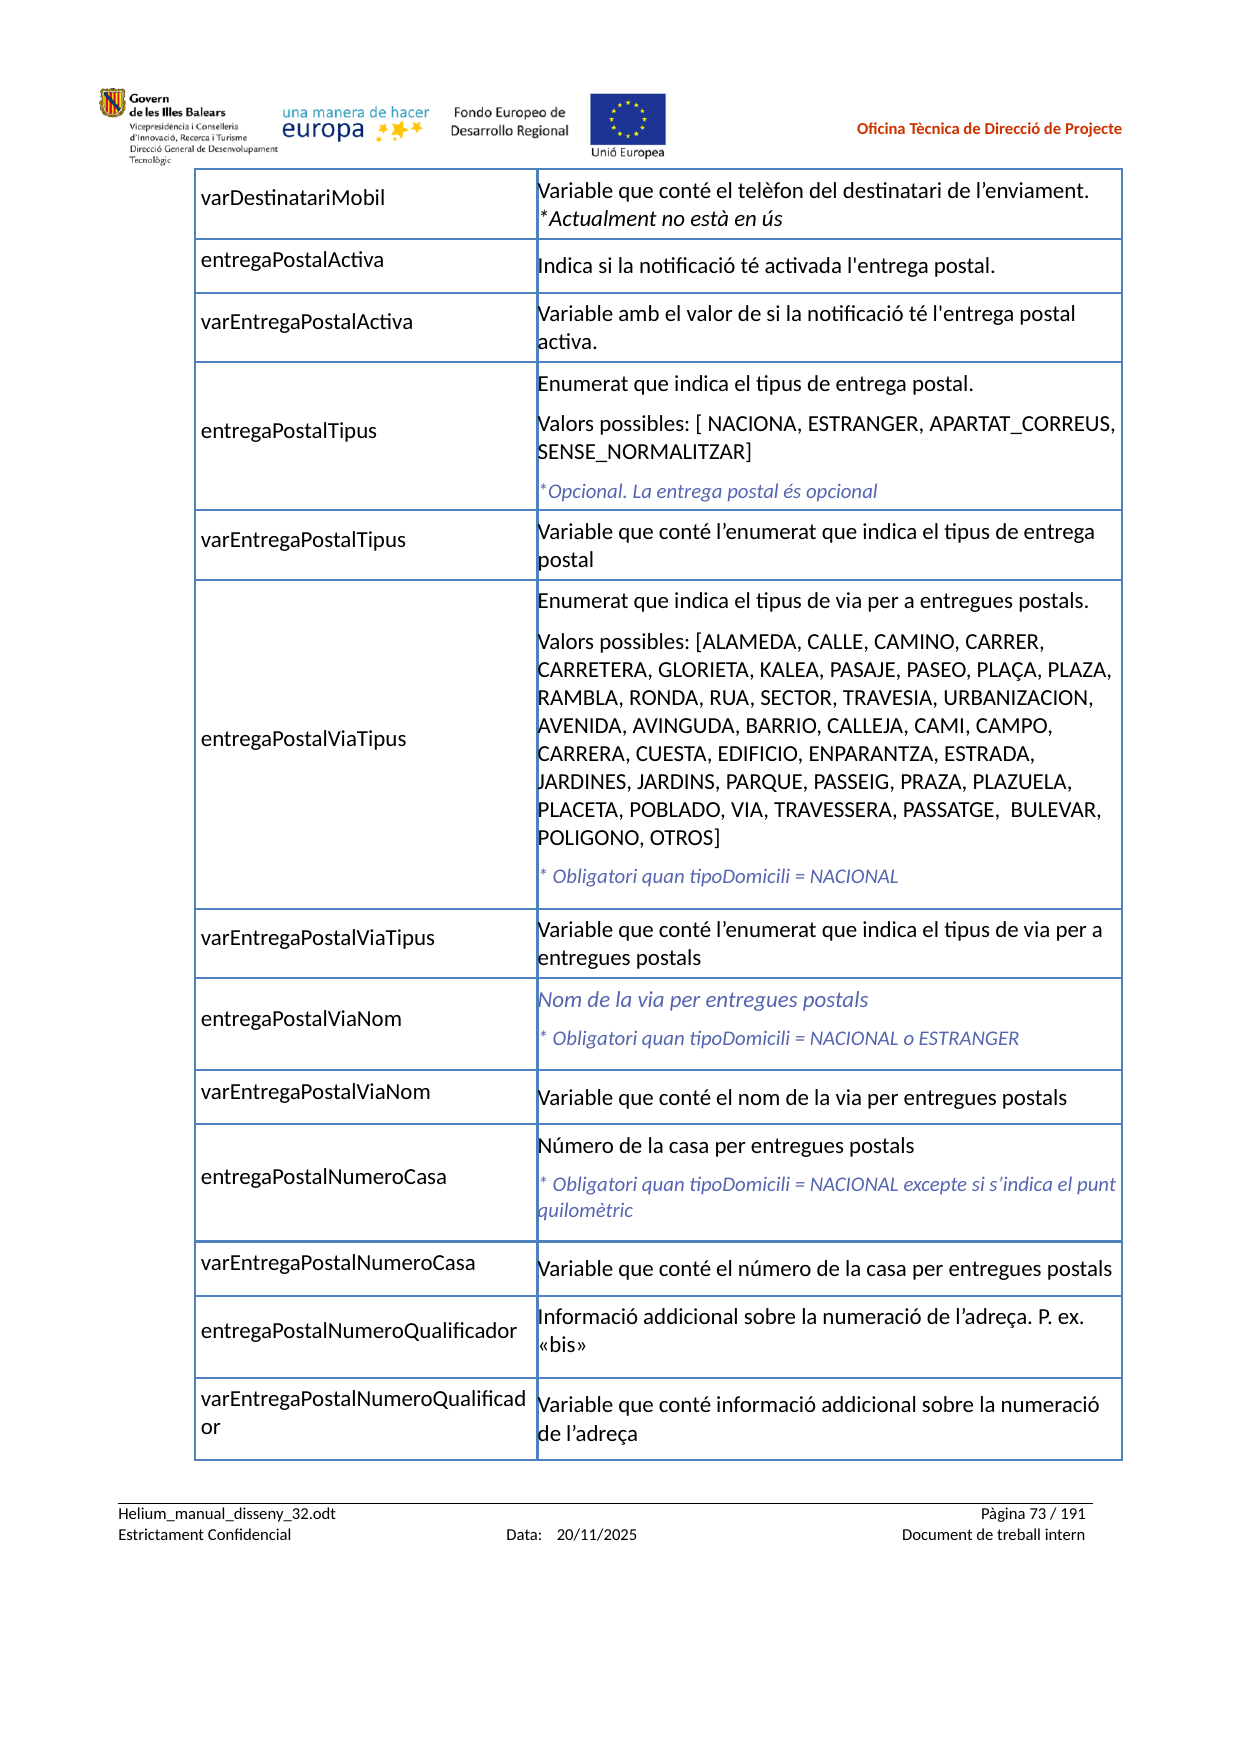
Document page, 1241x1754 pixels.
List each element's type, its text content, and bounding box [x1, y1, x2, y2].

table_cell Variable que conté el nom de la via per entregues postals [539, 1071, 1121, 1123]
table_cell varEntregaPostalActiva [196, 294, 536, 361]
table_cell Enumerat que indica el tipus de via per a entregues postals. Valors possibles: [ALAMEDA, CALLE, CAMINO, CARRER, CARRETERA, GLORIETA, KALEA, PASAJE, PASEO, PLAÇA, PLAZA, RAMBLA, RONDA, RUA, SECTOR, TRAVESIA, URBANIZACION, AVENIDA, AVINGUDA, BARRIO, CALLEJA, CAMI, CAMPO, CARRERA, CUESTA, EDIFICIO, ENPARANTZA, ESTRADA, JARDINES, JARDINS, PARQUE, PASSEIG, PRAZA, PLAZUELA, PLACETA, POBLADO, VIA, TRAVESSERA, PASSATGE, BULEVAR, POLIGONO, OTROS] * Obligatori quan tipoDomicili = NACIONAL [539, 581, 1121, 907]
table_cell Variable que conté informació addicional sobre la numeració de l’adreça [539, 1379, 1121, 1459]
table_cell entregaPostalViaTipus [196, 581, 536, 907]
table_cell entregaPostalNumeroCasa [196, 1125, 536, 1240]
table_cell Informació addicional sobre la numeració de l’adreça. P. ex. «bis» [539, 1297, 1121, 1377]
table_cell entregaPostalViaNom [196, 979, 536, 1069]
table_cell varEntregaPostalViaTipus [196, 910, 536, 977]
table_cell Indica si la notificació té activada l'entrega postal. [539, 240, 1121, 292]
table_cell Variable que conté l’enumerat que indica el tipus de entrega postal [539, 511, 1121, 579]
table_cell varEntregaPostalNumeroQualificador [196, 1379, 536, 1459]
table_cell varDestinatariMobil [196, 170, 536, 237]
table_cell Enumerat que indica el tipus de entrega postal. Valors possibles: [ NACIONA, ESTRANGER, APARTAT_CORREUS, SENSE_NORMALITZAR] *Opcional. La entrega postal és opcional [539, 363, 1121, 509]
table_cell varEntregaPostalTipus [196, 511, 536, 579]
table_cell Número de la casa per entregues postals * Obligatori quan tipoDomicili = NACIONAL excepte si s’indica el punt quilomètric [539, 1125, 1121, 1240]
table_cell Variable amb el valor de si la notificació té l'entrega postal activa. [539, 294, 1121, 361]
picture [99, 87, 668, 166]
table_cell Variable que conté l’enumerat que indica el tipus de via per a entregues postals [539, 910, 1121, 977]
table_cell entregaPostalTipus [196, 363, 536, 509]
table_cell varEntregaPostalNumeroCasa [196, 1243, 536, 1294]
table_cell Nom de la via per entregues postals * Obligatori quan tipoDomicili = NACIONAL o ESTRANGER [539, 979, 1121, 1069]
table_cell entregaPostalActiva [196, 240, 536, 292]
table_cell Variable que conté el telèfon del destinatari de l’enviament. *Actualment no està en ús [539, 170, 1121, 237]
table_cell Variable que conté el número de la casa per entregues postals [539, 1243, 1121, 1294]
table_cell entregaPostalNumeroQualificador [196, 1297, 536, 1377]
table_cell varEntregaPostalViaNom [196, 1071, 536, 1123]
